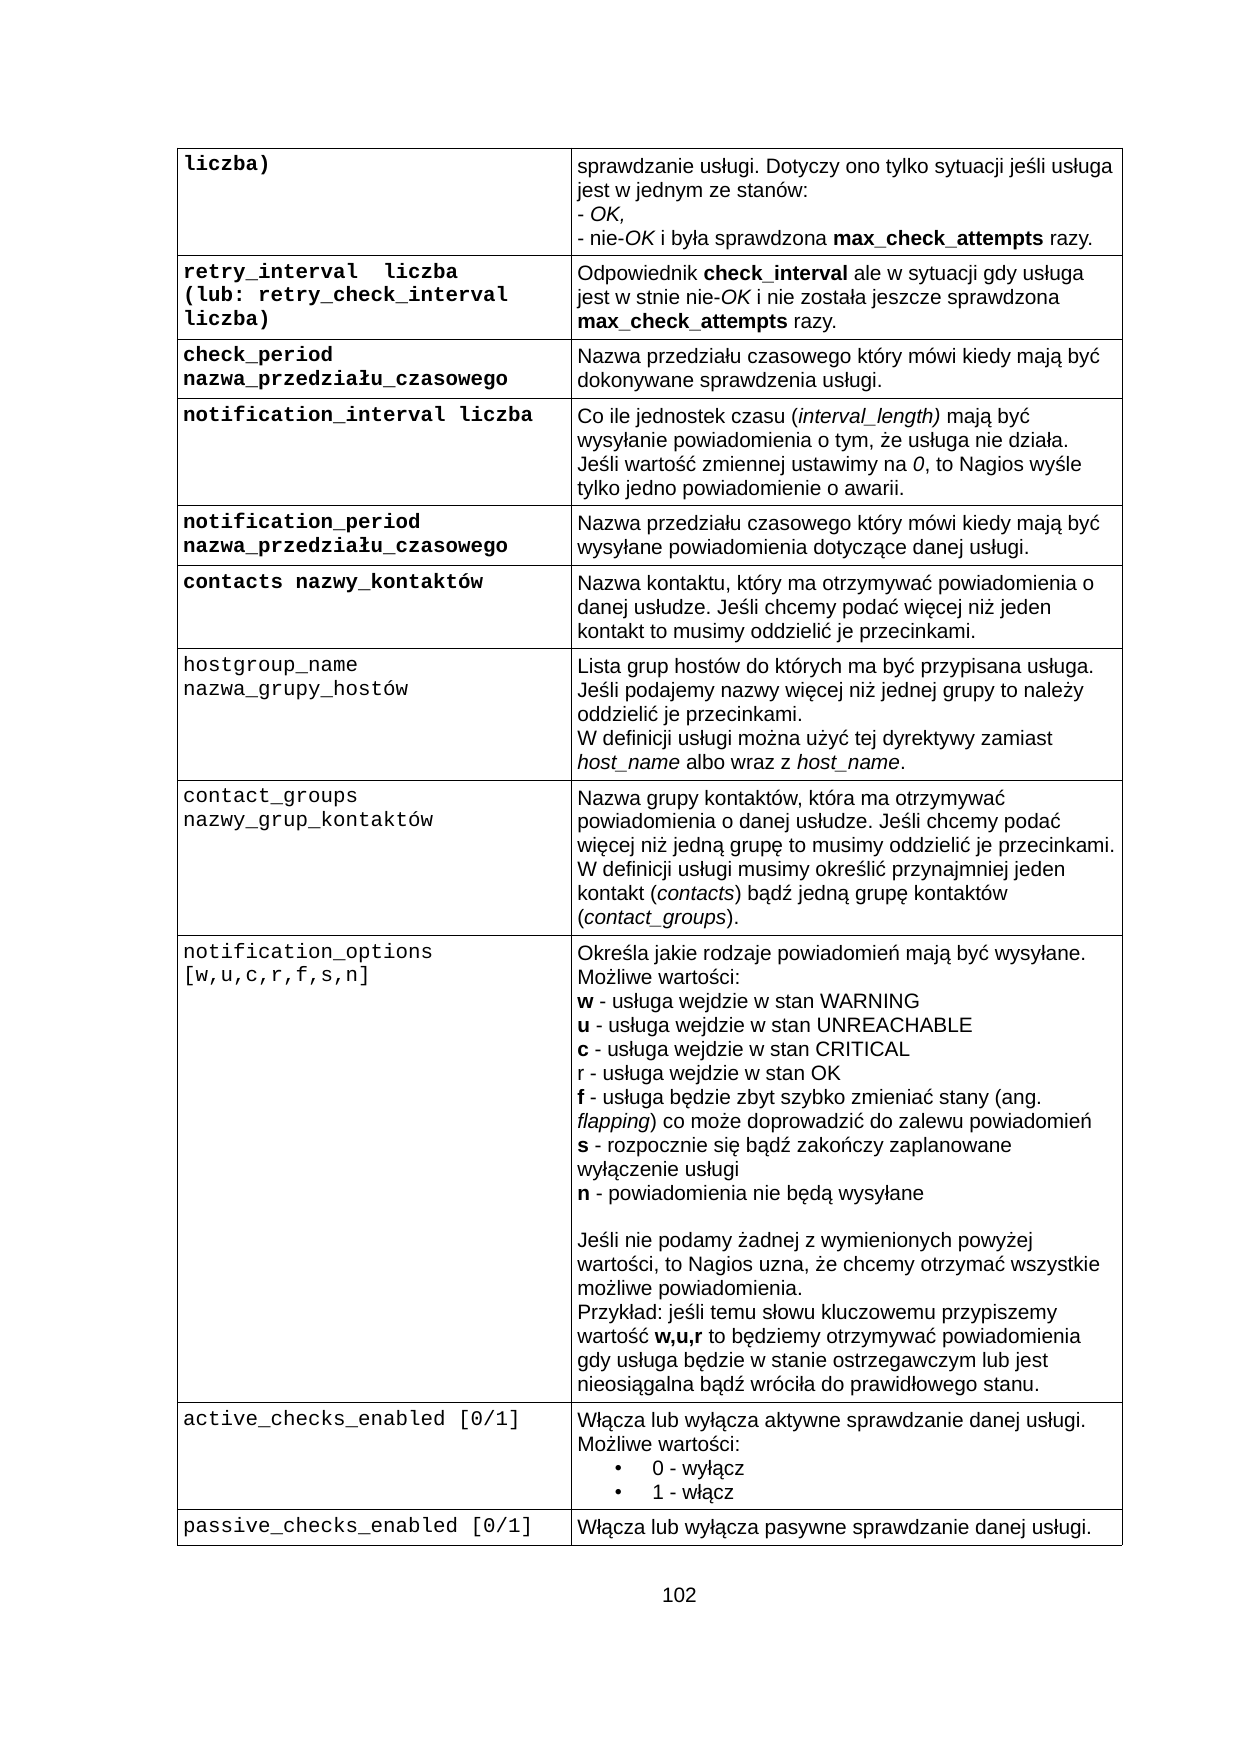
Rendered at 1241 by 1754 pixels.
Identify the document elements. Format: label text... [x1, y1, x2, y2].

table_cell notification_period nazwa_przedziału_czasowego [178, 506, 571, 565]
table_cell contacts nazwy_kontaktów [178, 566, 571, 648]
table_cell Nazwa grupy kontaktów, która ma otrzymywać powiadomienia o danej usłudze. Jeśli chcemy podać więcej niż jedną grupę to musimy oddzielić je przecinkami. W definicji usługi musimy określić przynajmniej jeden kontakt (contacts) bądź jedną grupę kontaktów (contact_groups). [572, 781, 1122, 935]
table_cell Nazwa kontaktu, który ma otrzymywać powiadomienia o danej usłudze. Jeśli chcemy podać więcej niż jeden kontakt to musimy oddzielić je przecinkami. [572, 566, 1122, 648]
table_cell sprawdzanie usługi. Dotyczy ono tylko sytuacji jeśli usługa jest w jednym ze stanów: - OK, - nie-OK i była sprawdzona max_check_attempts razy. [572, 149, 1122, 255]
table_cell Co ile jednostek czasu (interval_length) mają być wysyłanie powiadomienia o tym, że usługa nie działa. Jeśli wartość zmiennej ustawimy na 0, to Nagios wyśle tylko jedno powiadomienie o awarii. [572, 399, 1122, 505]
table_cell Nazwa przedziału czasowego który mówi kiedy mają być dokonywane sprawdzenia usługi. [572, 340, 1122, 398]
table_cell active_checks_enabled [0/1] [178, 1403, 571, 1509]
table_cell notification_options [w,u,c,r,f,s,n] [178, 936, 571, 1402]
table_cell Określa jakie rodzaje powiadomień mają być wysyłane. Możliwe wartości: w - usługa wejdzie w stan WARNING u - usługa wejdzie w stan UNREACHABLE c - usługa wejdzie w stan CRITICAL r - usługa wejdzie w stan OK f - usługa będzie zbyt szybko zmieniać stany (ang. flapping) co może doprowadzić do zalewu powiadomień s - rozpocznie się bądź zakończy zaplanowane wyłączenie usługi n - powiadomienia nie będą wysyłane Jeśli nie podamy żadnej z wymienionych powyżej wartości, to Nagios uzna, że chcemy otrzymać wszystkie możliwe powiadomienia. Przykład: jeśli temu słowu kluczowemu przypiszemy wartość w,u,r to będziemy otrzymywać powiadomienia gdy usługa będzie w stanie ostrzegawczym lub jest nieosiągalna bądź wróciła do prawidłowego stanu. [572, 936, 1122, 1402]
table_cell Lista grup hostów do których ma być przypisana usługa. Jeśli podajemy nazwy więcej niż jednej grupy to należy oddzielić je przecinkami. W definicji usługi można użyć tej dyrektywy zamiast host_name albo wraz z host_name. [572, 649, 1122, 779]
table_cell Włącza lub wyłącza pasywne sprawdzanie danej usługi. [572, 1510, 1122, 1545]
table_cell passive_checks_enabled [0/1] [178, 1510, 571, 1545]
table_cell notification_interval liczba [178, 399, 571, 505]
table_cell liczba) [178, 149, 571, 255]
table_cell Nazwa przedziału czasowego który mówi kiedy mają być wysyłane powiadomienia dotyczące danej usługi. [572, 506, 1122, 565]
table_cell Włącza lub wyłącza aktywne sprawdzanie danej usługi. Możliwe wartości: 0 - wyłącz 1 - włącz [572, 1403, 1122, 1509]
table_cell contact_groups nazwy_grup_kontaktów [178, 781, 571, 935]
table_cell Odpowiednik check_interval ale w sytuacji gdy usługa jest w stnie nie-OK i nie została jeszcze sprawdzona max_check_attempts razy. [572, 256, 1122, 338]
table_cell check_period nazwa_przedziału_czasowego [178, 340, 571, 398]
table_cell retry_interval liczba (lub: retry_check_interval liczba) [178, 256, 571, 338]
table_cell hostgroup_name nazwa_grupy_hostów [178, 649, 571, 779]
